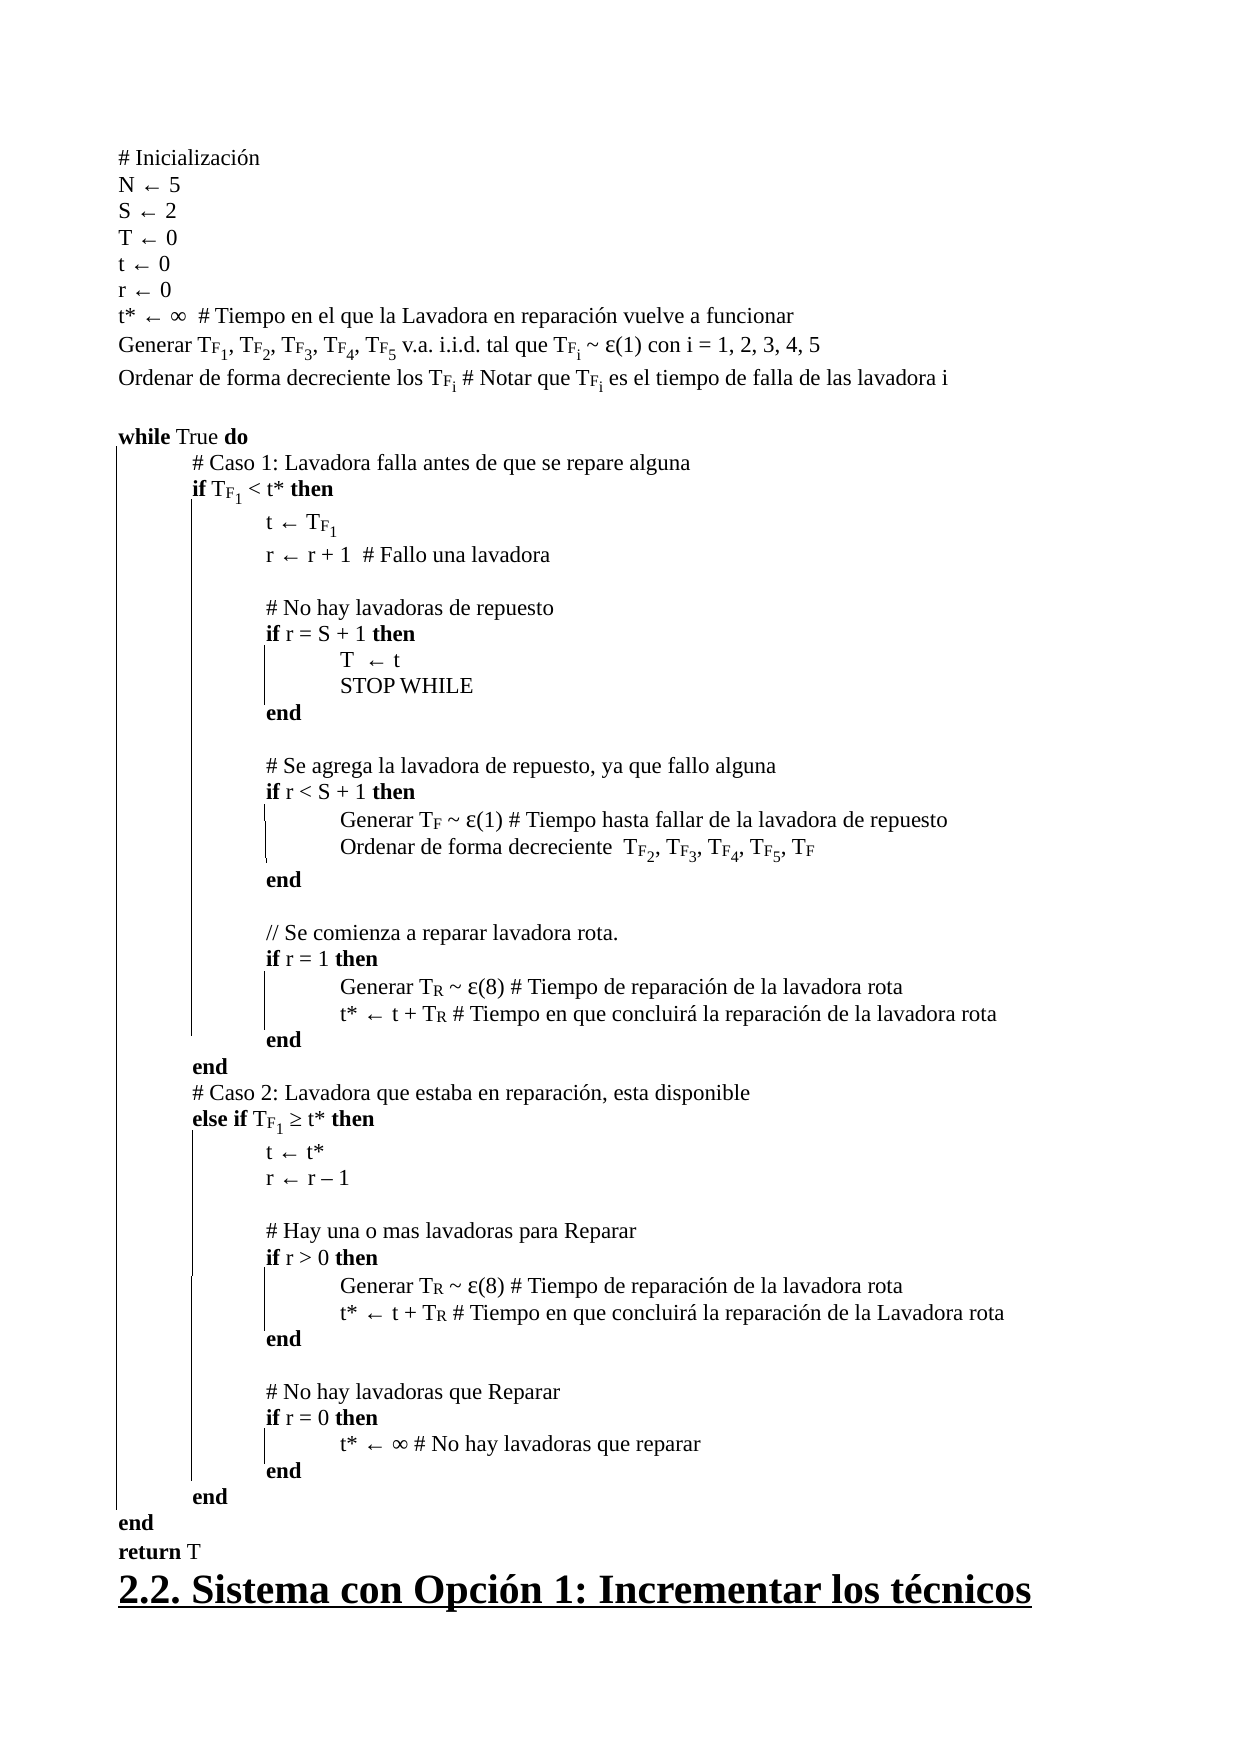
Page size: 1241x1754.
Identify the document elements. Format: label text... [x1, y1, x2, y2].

text end [192, 1325, 1122, 1351]
text // Se comienza a reparar lavadora rota. [192, 918, 1122, 945]
text [118, 804, 191, 833]
text end [118, 1026, 1122, 1053]
text t ← t* [193, 1138, 1122, 1164]
text t* ← ∞ # No hay lavadoras que reparar [265, 1430, 1122, 1457]
text [118, 778, 191, 804]
text t* ← t + TR # Tiempo en que concluirá la reparación de la Lavadora rota [265, 1299, 1122, 1325]
text r ← r – 1 [193, 1164, 1122, 1191]
text [118, 620, 191, 646]
text Ordenar de forma decreciente TF2, TF3, TF4, TF5, TF [192, 833, 1122, 866]
text # Se agrega la lavadora de repuesto, ya que fallo alguna [192, 752, 1122, 778]
text if r > 0 then [193, 1243, 1122, 1270]
text if r = S + 1 then [192, 620, 1122, 646]
text [192, 646, 264, 673]
text STOP WHILE [265, 673, 1122, 699]
text [118, 541, 191, 567]
text [118, 1430, 191, 1457]
text Generar TR ~ ε(8) # Tiempo de reparación de la lavadora rota [265, 1270, 1122, 1299]
text t ← TF1 [192, 508, 1122, 541]
text [118, 1299, 191, 1325]
text Ordenar de forma decreciente los TFi # Notar que TFi es el tiempo de falla de las lavadora i [118, 364, 1122, 396]
text [118, 1138, 192, 1164]
text [192, 1299, 264, 1325]
text return T [118, 1536, 1122, 1564]
text if r = 1 then [192, 945, 1122, 971]
text [118, 1217, 192, 1243]
text [118, 593, 191, 620]
text end [118, 1053, 1122, 1079]
text [118, 752, 191, 778]
text r ← 0 [118, 276, 1122, 303]
text 2.2. Sistema con Opción 1: Incrementar los técnicos [118, 1564, 1122, 1612]
text # Caso 2: Lavadora que estaba en reparación, esta disponible [118, 1079, 1122, 1105]
text if r = 0 then [192, 1404, 1122, 1430]
text [118, 833, 191, 866]
text if TF1 < t* then [118, 475, 1122, 508]
text [118, 1270, 264, 1299]
text t* ← ∞ # Tiempo en el que la Lavadora en reparación vuelve a funcionar [118, 303, 1122, 329]
text end [192, 699, 1122, 725]
text if r < S + 1 then [192, 778, 1122, 804]
text t ← 0 [118, 250, 1122, 276]
text end [118, 1457, 1122, 1483]
text [118, 866, 191, 892]
text r ← r + 1 # Fallo una lavadora [192, 541, 1122, 567]
text Generar TF1, TF2, TF3, TF4, TF5 v.a. i.i.d. tal que TFi ~ ε(1) con i = 1, 2, 3, 4, 5 [118, 329, 1122, 364]
text [118, 971, 191, 1000]
text [192, 971, 264, 1000]
text [118, 1325, 191, 1351]
text T ← t [265, 646, 1122, 673]
text t* ← t + TR # Tiempo en que concluirá la reparación de la lavadora rota [265, 1000, 1122, 1026]
text [118, 1000, 191, 1026]
text [192, 673, 264, 699]
text # Inicialización [118, 144, 1122, 171]
text [192, 1430, 264, 1457]
text [118, 918, 191, 945]
text end [192, 866, 1122, 892]
text end [118, 1509, 1122, 1536]
text [118, 1378, 191, 1404]
text S ← 2 [118, 197, 1122, 223]
text [118, 1404, 191, 1430]
text else if TF1 ≥ t* then [118, 1105, 1122, 1138]
text while True do [118, 423, 1122, 449]
text end [118, 1483, 1122, 1509]
text # Caso 1: Lavadora falla antes de que se repare alguna [118, 449, 1122, 475]
text Generar TF ~ ε(1) # Tiempo hasta fallar de la lavadora de repuesto [192, 804, 1122, 833]
text # No hay lavadoras de repuesto [192, 593, 1122, 620]
text [118, 945, 191, 971]
text [192, 1000, 264, 1026]
text [118, 699, 191, 725]
text [118, 646, 191, 673]
text [118, 1243, 192, 1270]
text [118, 673, 191, 699]
text N ← 5 [118, 171, 1122, 197]
text Generar TR ~ ε(8) # Tiempo de reparación de la lavadora rota [265, 971, 1122, 1000]
text # No hay lavadoras que Reparar [192, 1378, 1122, 1404]
text [118, 1164, 192, 1191]
text T ← 0 [118, 223, 1122, 250]
text [118, 508, 191, 541]
text # Hay una o mas lavadoras para Reparar [193, 1217, 1122, 1243]
